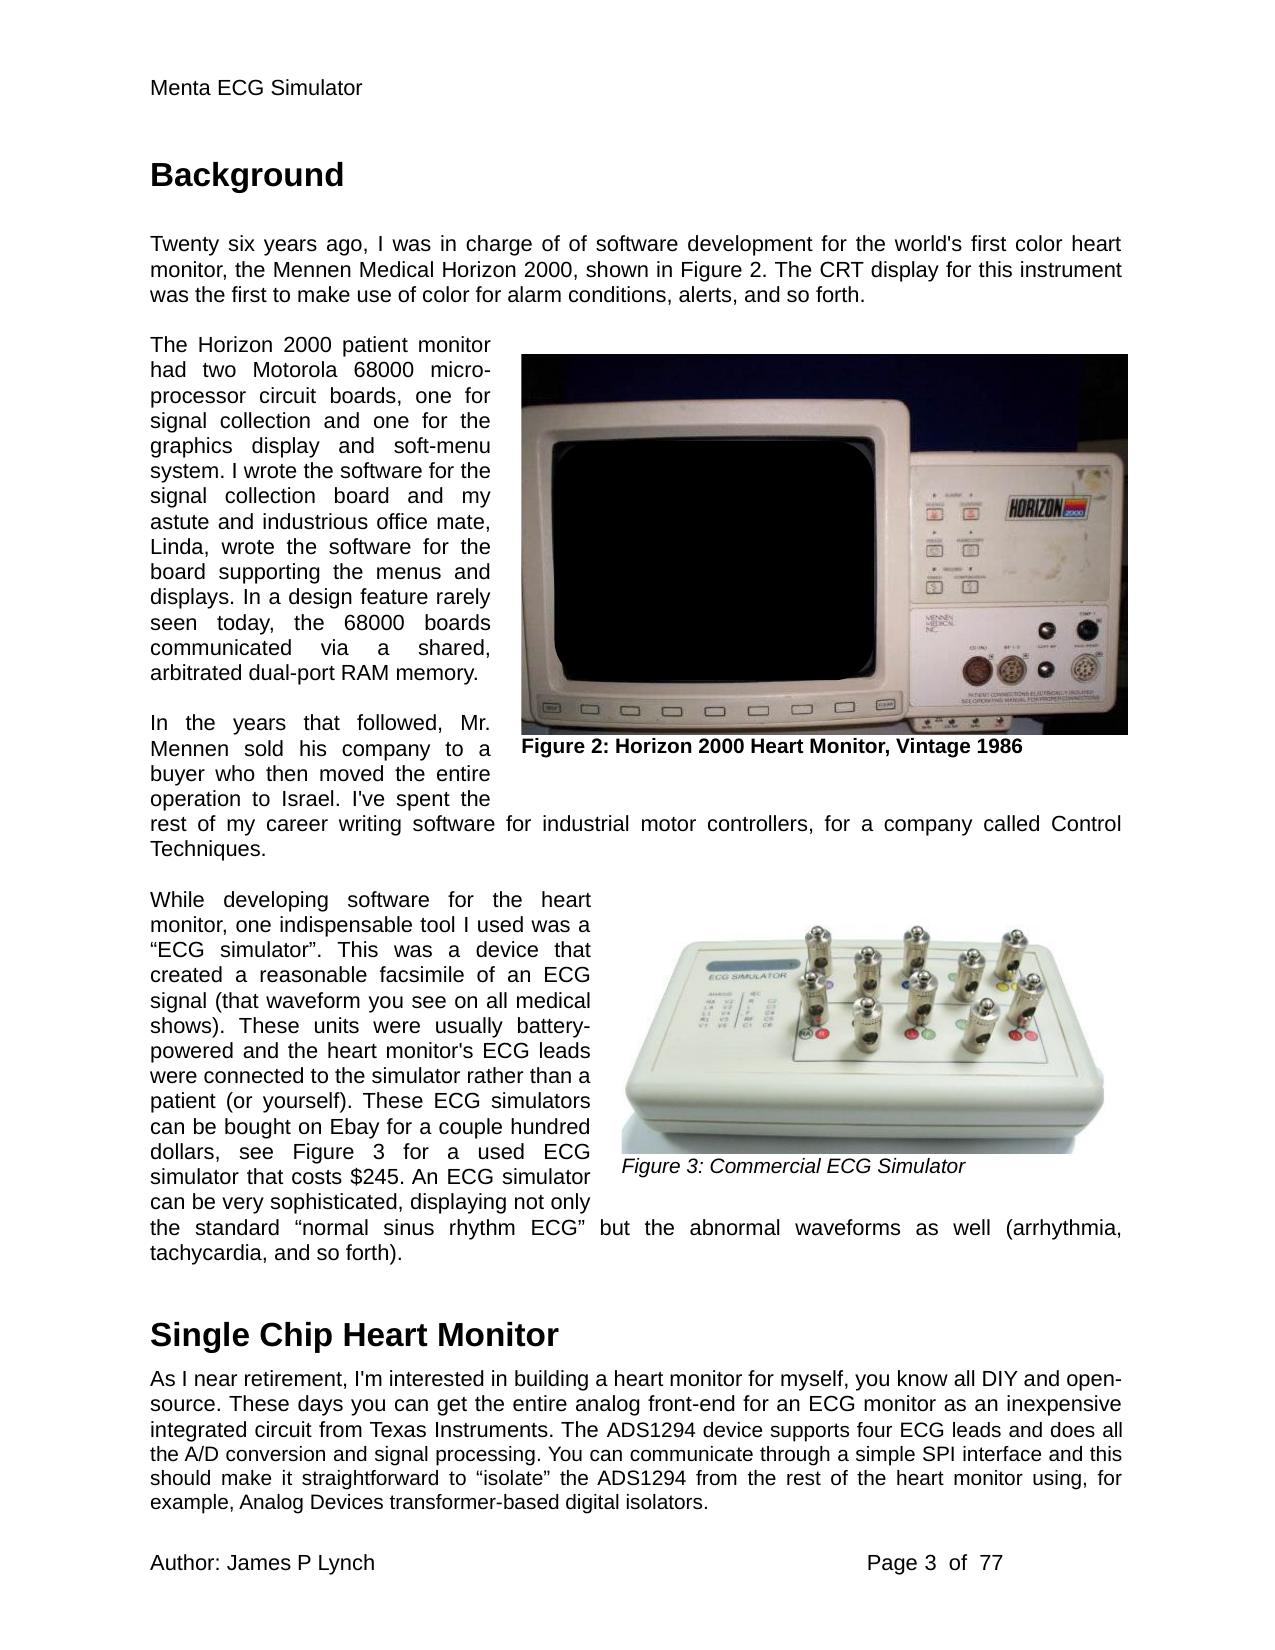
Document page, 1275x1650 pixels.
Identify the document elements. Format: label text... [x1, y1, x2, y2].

text Figure 2: Horizon 2000 Heart Monitor, Vintage 1986 [521, 735, 1128, 758]
text As I near retirement, I'm interested in building a heart monitor for myself, you know all DIY and open-source. These days you can get the entire analog front-end for an ECG monitor as an inexpensive integrated circuit from Texas Instruments. The ADS1294 device supports four ECG leads and does all the A/D conversion and signal processing. You can communicate through a simple SPI interface and this should make it straightforward to “isolate” the ADS1294 from the rest of the heart monitor using, for example, Analog Devices transformer-based digital isolators. [150, 1366, 1124, 1513]
text While developing software for the heart monitor, one indispensable tool I used was a “ECG simulator”. This was a device that created a reasonable facsimile of an ECG signal (that waveform you see on all medical shows). These units were usually battery-powered and the heart monitor's ECG leads were connected to the simulator rather than a patient (or yourself). These ECG simulators can be bought on Ebay for a couple hundred dollars, see Figure 3 for a used ECG simulator that costs $245. An ECG simulator can be very sophisticated, displaying not only the standard “normal sinus rhythm ECG” but the abnormal waveforms as well (arrhythmia, tachycardia, and so forth). [150, 887, 1124, 1265]
subtitle Single Chip Heart Monitor [150, 1315, 1124, 1353]
text Figure 3: Commercial ECG Simulator [621, 1154, 1106, 1178]
text [521, 342, 1128, 354]
text Twenty six years ago, I was in charge of of software development for the world's first color heart monitor, the Mennen Medical Horizon 2000, shown in Figure 2. The CRT display for this instrument was the first to make use of color for alarm conditions, alerts, and so forth. [150, 231, 1124, 307]
text In the years that followed, Mr. Mennen sold his company to a buyer who then moved the entire operation to Israel. I've spent the rest of my career writing software for industrial motor controllers, for a company called Control Techniques. [150, 710, 1124, 862]
subtitle Background [150, 155, 1124, 194]
picture [521, 354, 1128, 735]
text The Horizon 2000 patient monitor had two Motorola 68000 micro-processor circuit boards, one for signal collection and one for the graphics display and soft-menu system. I wrote the software for the signal collection board and my astute and industrious office mate, Linda, wrote the software for the board supporting the menus and displays. In a design feature rarely seen today, the 68000 boards communicated via a shared, arbitrated dual-port RAM memory. [150, 332, 1124, 685]
picture [621, 908, 1107, 1154]
